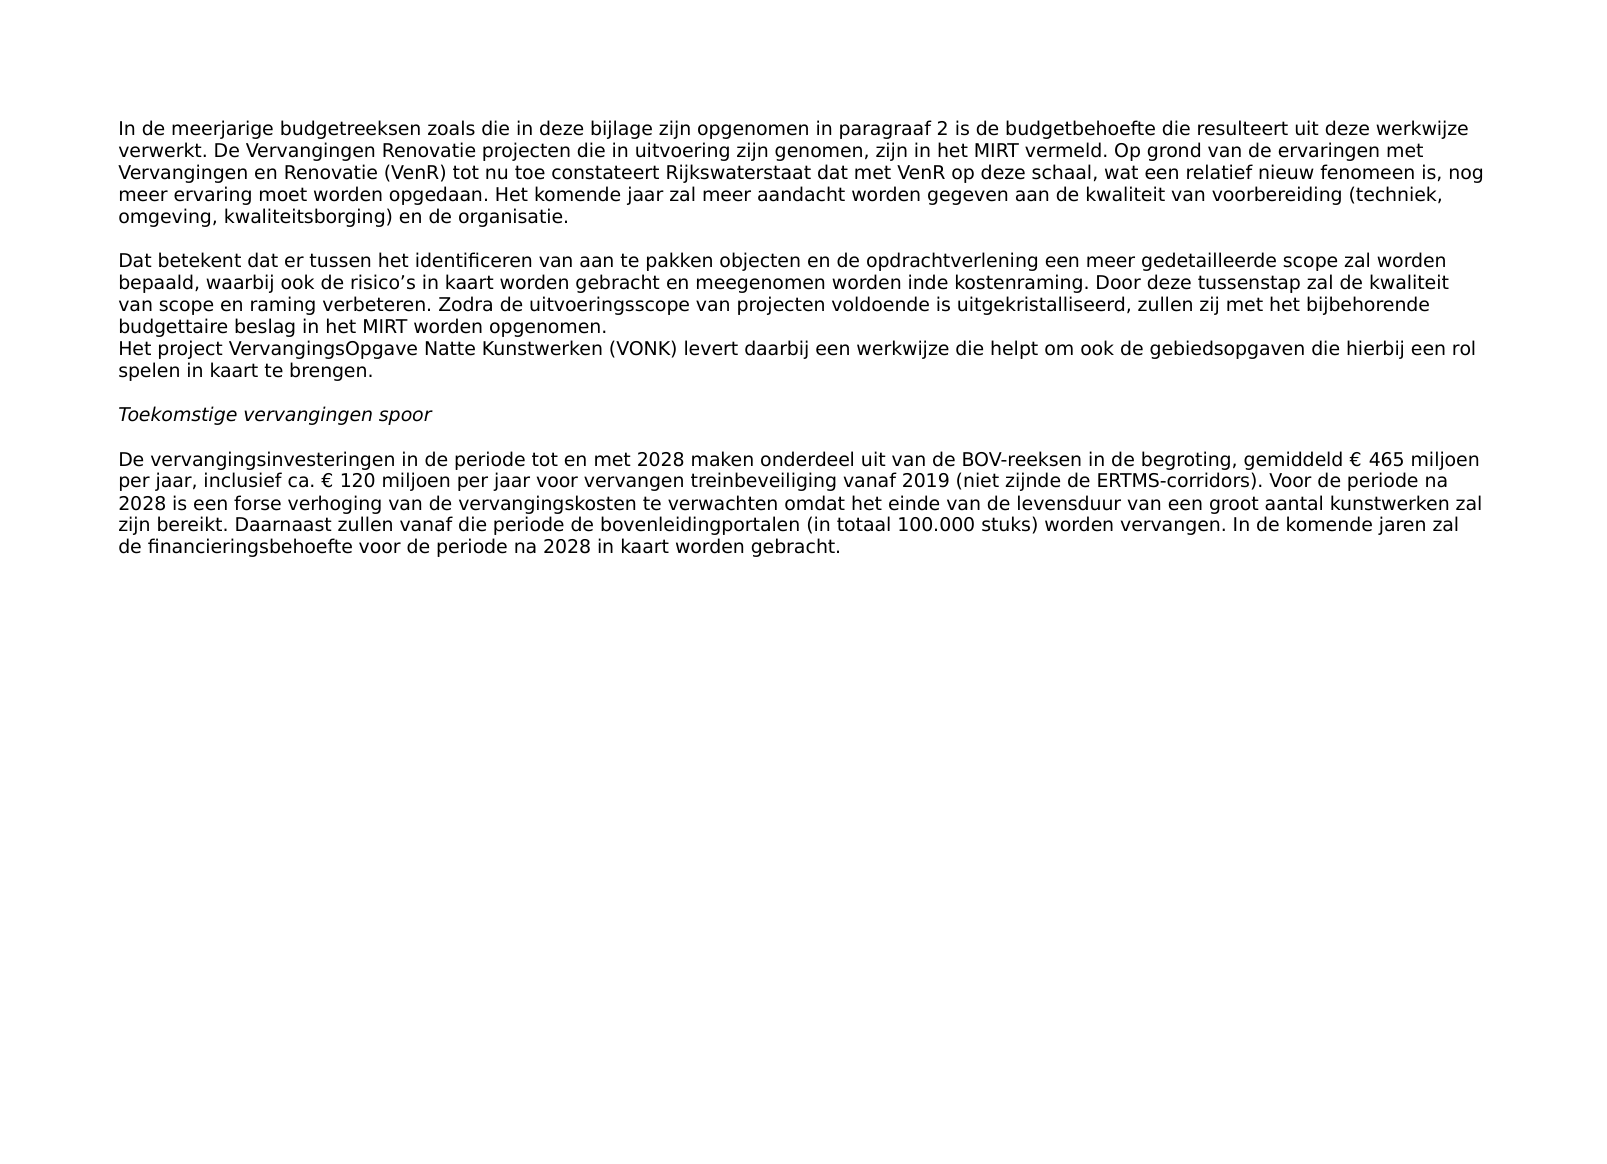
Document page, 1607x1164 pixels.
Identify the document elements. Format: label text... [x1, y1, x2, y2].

text De vervangingsinvesteringen in de periode tot en met 2028 maken onderdeel uit van de BOV-reeksen in de begroting, gemiddeld € 465 miljoen per jaar, inclusief ca. € 120 miljoen per jaar voor vervangen treinbeveiliging vanaf 2019 (niet zijnde de ERTMS-corridors). Voor de periode na 2028 is een forse verhoging van de vervangingskosten te verwachten omdat het einde van de levensduur van een groot aantal kunstwerken zal zijn bereikt. Daarnaast zullen vanaf die periode de bovenleidingportalen (in totaal 100.000 stuks) worden vervangen. In de komende jaren zal de financieringsbehoefte voor de periode na 2028 in kaart worden gebracht. [118, 448, 1488, 558]
subtitle Toekomstige vervangingen spoor [118, 404, 1488, 426]
text Het project VervangingsOpgave Natte Kunstwerken (VONK) levert daarbij een werkwijze die helpt om ook de gebiedsopgaven die hierbij een rol spelen in kaart te brengen. [118, 338, 1488, 382]
text Dat betekent dat er tussen het identificeren van aan te pakken objecten en de opdrachtverlening een meer gedetailleerde scope zal worden bepaald, waarbij ook de risico’s in kaart worden gebracht en meegenomen worden inde kostenraming. Door deze tussenstap zal de kwaliteit van scope en raming verbeteren. Zodra de uitvoeringsscope van projecten voldoende is uitgekristalliseerd, zullen zij met het bijbehorende budgettaire beslag in het MIRT worden opgenomen. [118, 250, 1488, 338]
text In de meerjarige budgetreeksen zoals die in deze bijlage zijn opgenomen in paragraaf 2 is de budgetbehoefte die resulteert uit deze werkwijze verwerkt. De Vervangingen Renovatie projecten die in uitvoering zijn genomen, zijn in het MIRT vermeld. Op grond van de ervaringen met Vervangingen en Renovatie (VenR) tot nu toe constateert Rijkswaterstaat dat met VenR op deze schaal, wat een relatief nieuw fenomeen is, nog meer ervaring moet worden opgedaan. Het komende jaar zal meer aandacht worden gegeven aan de kwaliteit van voorbereiding (techniek, omgeving, kwaliteitsborging) en de organisatie. [118, 118, 1488, 228]
